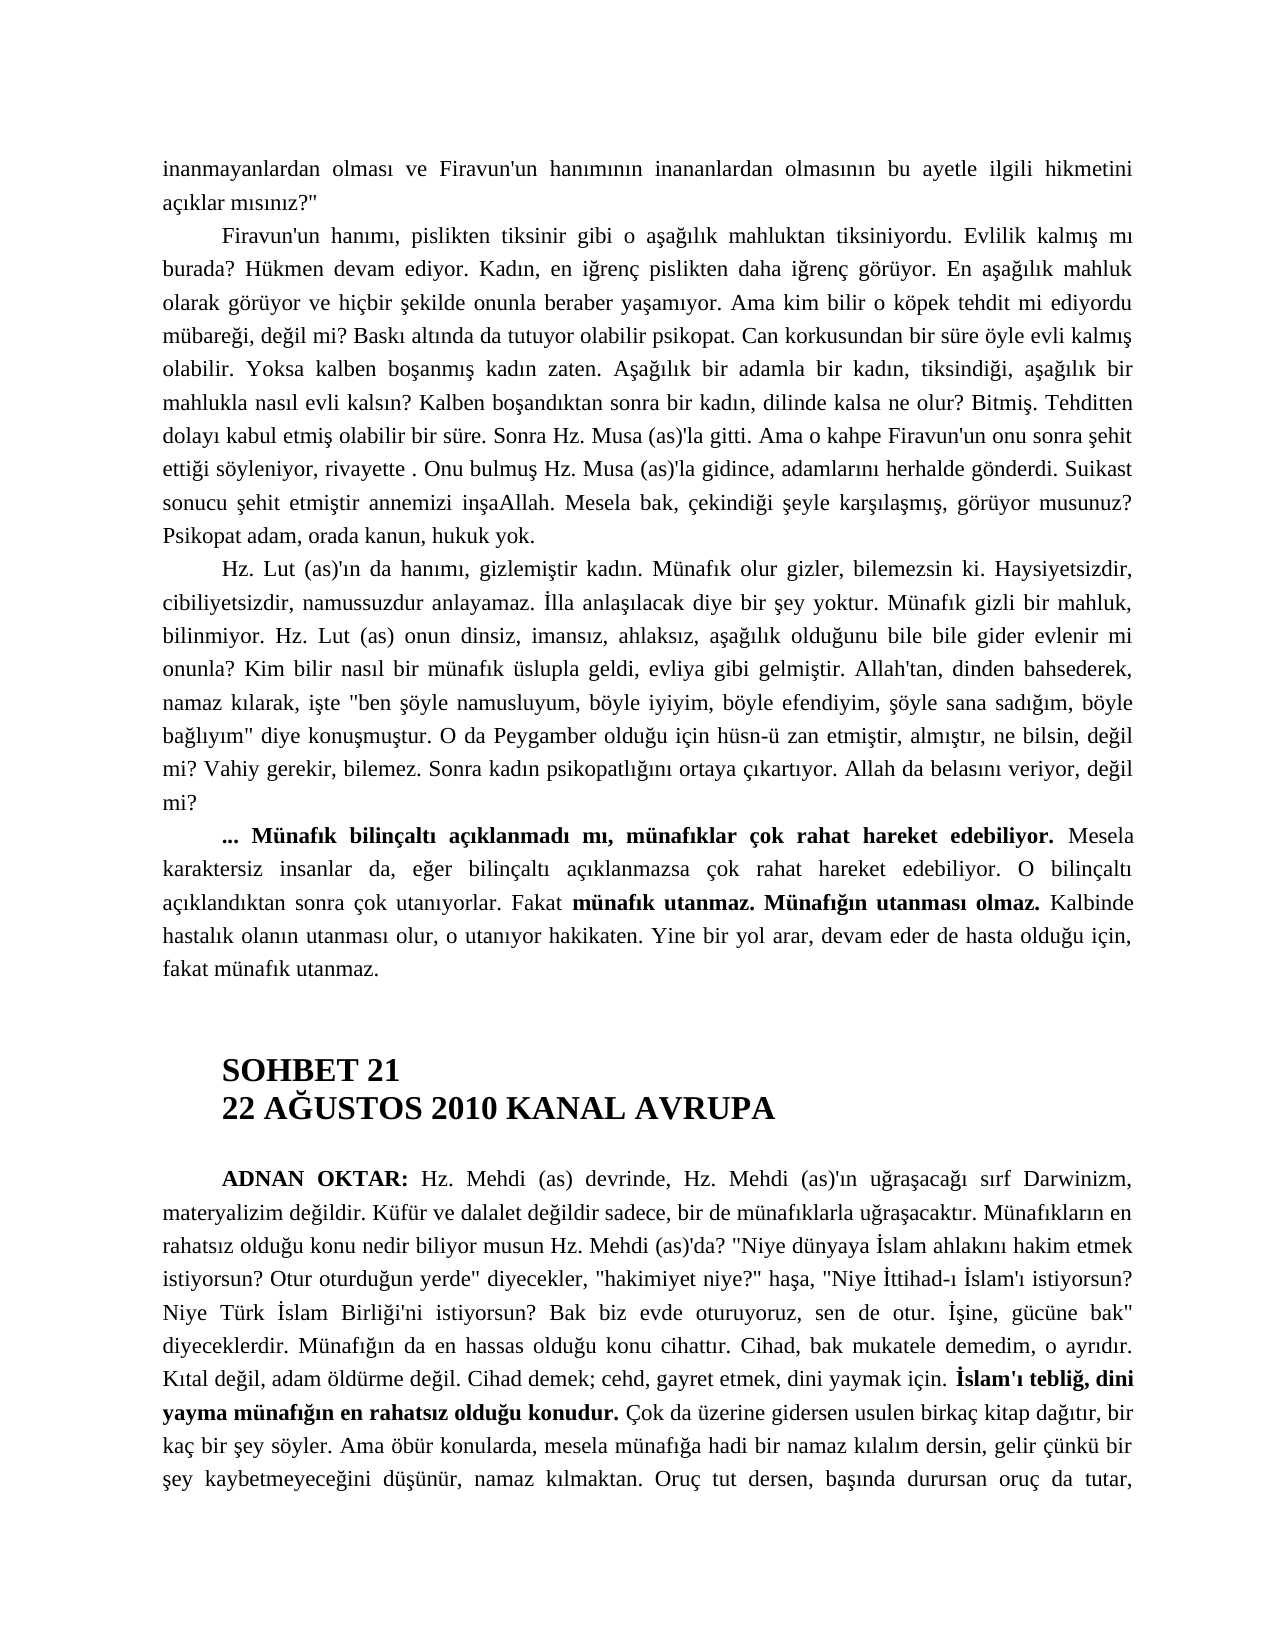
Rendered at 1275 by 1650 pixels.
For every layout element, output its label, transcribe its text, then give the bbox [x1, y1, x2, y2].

subtitle SOHBET 21 [162, 1050, 1134, 1088]
subtitle 22 AĞUSTOS 2010 KANAL AVRUPA [162, 1088, 1134, 1127]
text Firavun'un hanımı, pislikten tiksinir gibi o aşağılık mahluktan tiksiniyordu. Evlilik kalmış mı burada? Hükmen devam ediyor. Kadın, en iğrenç pislikten daha iğrenç görüyor. En aşağılık mahluk olarak görüyor ve hiçbir şekilde onunla beraber yaşamıyor. Ama kim bilir o köpek tehdit mi ediyordu mübareği, değil mi? Baskı altında da tutuyor olabilir psikopat. Can korkusundan bir süre öyle evli kalmış olabilir. Yoksa kalben boşanmış kadın zaten. Aşağılık bir adamla bir kadın, tiksindiği, aşağılık bir mahlukla nasıl evli kalsın? Kalben boşandıktan sonra bir kadın, dilinde kalsa ne olur? Bitmiş. Tehditten dolayı kabul etmiş olabilir bir süre. Sonra Hz. Musa (as)'la gitti. Ama o kahpe Firavun'un onu sonra şehit ettiği söyleniyor, rivayette . Onu bulmuş Hz. Musa (as)'la gidince, adamlarını herhalde gönderdi. Suikast sonucu şehit etmiştir annemizi inşaAllah. Mesela bak, çekindiği şeyle karşılaşmış, görüyor musunuz? Psikopat adam, orada kanun, hukuk yok. [162, 217, 1134, 550]
text Hz. Lut (as)'ın da hanımı, gizlemiştir kadın. Münafık olur gizler, bilemezsin ki. Haysiyetsizdir, cibiliyetsizdir, namussuzdur anlayamaz. İlla anlaşılacak diye bir şey yoktur. Münafık gizli bir mahluk, bilinmiyor. Hz. Lut (as) onun dinsiz, imansız, ahlaksız, aşağılık olduğunu bile bile gider evlenir mi onunla? Kim bilir nasıl bir münafık üslupla geldi, evliya gibi gelmiştir. Allah'tan, dinden bahsederek, namaz kılarak, işte "ben şöyle namusluyum, böyle iyiyim, böyle efendiyim, şöyle sana sadığım, böyle bağlıyım" diye konuşmuştur. O da Peygamber olduğu için hüsn-ü zan etmiştir, almıştır, ne bilsin, değil mi? Vahiy gerekir, bilemez. Sonra kadın psikopatlığını ortaya çıkartıyor. Allah da belasını veriyor, değil mi? [162, 550, 1134, 817]
text ... Münafık bilinçaltı açıklanmadı mı, münafıklar çok rahat hareket edebiliyor. Mesela karaktersiz insanlar da, eğer bilinçaltı açıklanmazsa çok rahat hareket edebiliyor. O bilinçaltı açıklandıktan sonra çok utanıyorlar. Fakat münafık utanmaz. Münafığın utanması olmaz. Kalbinde hastalık olanın utanması olur, o utanıyor hakikaten. Yine bir yol arar, devam eder de hasta olduğu için, fakat münafık utanmaz. [162, 817, 1134, 983]
text inanmayanlardan olması ve Firavun'un hanımının inananlardan olmasının bu ayetle ilgili hikmetini açıklar mısınız?" [162, 150, 1134, 217]
text ADNAN OKTAR: Hz. Mehdi (as) devrinde, Hz. Mehdi (as)'ın uğraşacağı sırf Darwinizm, materyalizim değildir. Küfür ve dalalet değildir sadece, bir de münafıklarla uğraşacaktır. Münafıkların en rahatsız olduğu konu nedir biliyor musun Hz. Mehdi (as)'da? "Niye dünyaya İslam ahlakını hakim etmek istiyorsun? Otur oturduğun yerde" diyecekler, "hakimiyet niye?" haşa, "Niye İttihad-ı İslam'ı istiyorsun? Niye Türk İslam Birliği'ni istiyorsun? Bak biz evde oturuyoruz, sen de otur. İşine, gücüne bak" diyeceklerdir. Münafığın da en hassas olduğu konu cihattır. Cihad, bak mukatele demedim, o ayrıdır. Kıtal değil, adam öldürme değil. Cihad demek; cehd, gayret etmek, dini yaymak için. İslam'ı tebliğ, dini yayma münafığın en rahatsız olduğu konudur. Çok da üzerine gidersen usulen birkaç kitap dağıtır, bir kaç bir şey söyler. Ama öbür konularda, mesela münafığa hadi bir namaz kılalım dersin, gelir çünkü bir şey kaybetmeyeceğini düşünür, namaz kılmaktan. Oruç tut dersen, başında durursan oruç da tutar, [162, 1160, 1134, 1493]
